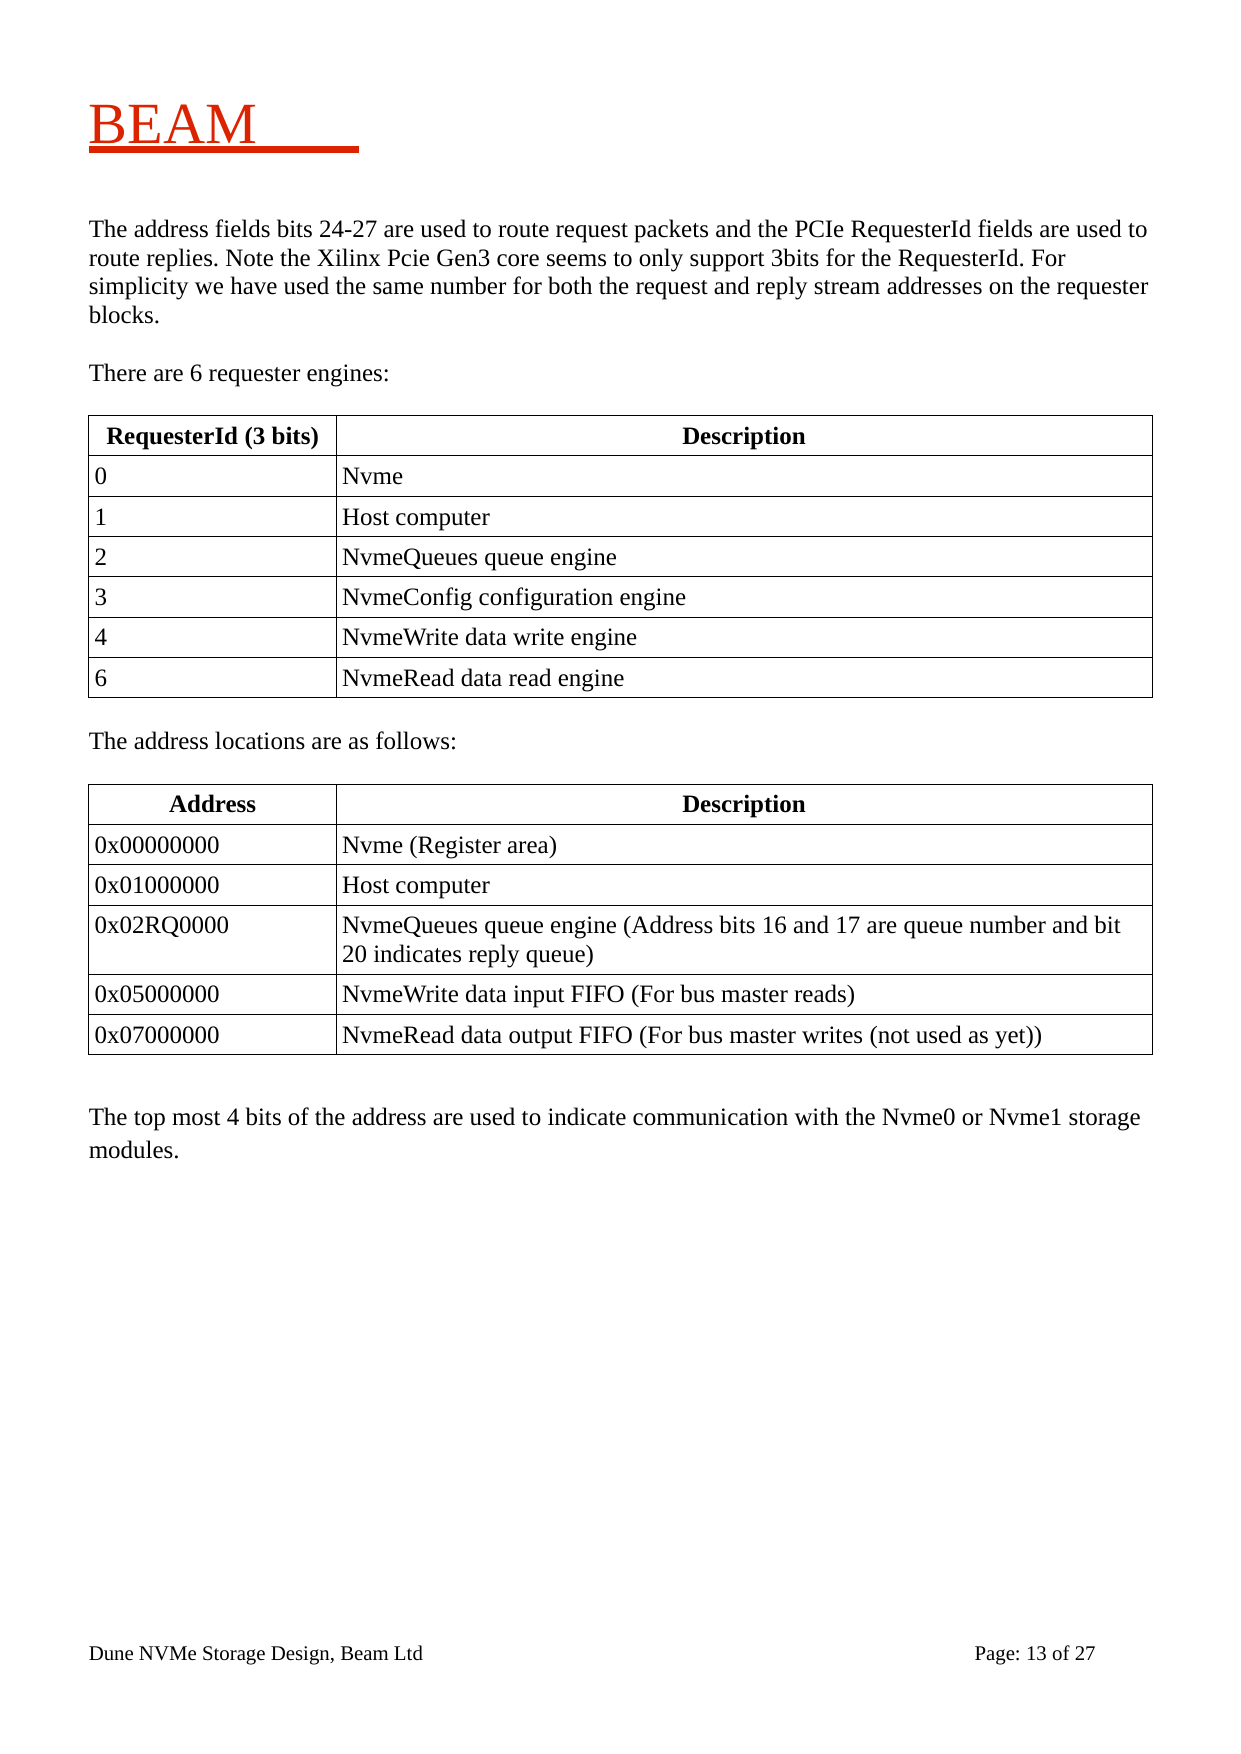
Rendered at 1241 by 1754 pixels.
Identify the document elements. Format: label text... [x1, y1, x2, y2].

table_cell 0x01000000 [89, 865, 336, 904]
table_cell 2 [89, 537, 336, 576]
table_header Description [337, 785, 1152, 824]
table_cell Host computer [337, 497, 1152, 536]
table_cell NvmeQueues queue engine (Address bits 16 and 17 are queue number and bit 20 indicates reply queue) [337, 906, 1152, 974]
table_cell NvmeRead data output FIFO (For bus master writes (not used as yet)) [337, 1015, 1152, 1054]
table_cell 0x07000000 [89, 1015, 336, 1054]
table_header RequesterId (3 bits) [89, 416, 336, 455]
text The address locations are as follows: [88, 726, 1152, 755]
table_cell 0x05000000 [89, 975, 336, 1014]
table_cell Host computer [337, 865, 1152, 904]
table_cell 0 [89, 456, 336, 496]
table_cell 0x02RQ0000 [89, 906, 336, 974]
table_cell NvmeWrite data write engine [337, 618, 1152, 657]
table_cell Nvme [337, 456, 1152, 496]
table_header Description [337, 416, 1152, 455]
table_cell Nvme (Register area) [337, 825, 1152, 864]
table_cell 1 [89, 497, 336, 536]
table_cell 3 [89, 577, 336, 617]
text There are 6 requester engines: [88, 358, 1152, 386]
text The address fields bits 24-27 are used to route request packets and the PCIe RequesterId fields are used to route replies. Note the Xilinx Pcie Gen3 core seems to only support 3bits for the RequesterId. For simplicity we have used the same number for both the request and reply stream addresses on the requester blocks. [88, 214, 1152, 329]
table_cell 0x00000000 [89, 825, 336, 864]
text The top most 4 bits of the address are used to indicate communication with the Nvme0 or Nvme1 storage modules. [88, 1102, 1152, 1164]
table_cell NvmeRead data read engine [337, 658, 1152, 697]
table_cell 4 [89, 618, 336, 657]
table_cell 6 [89, 658, 336, 697]
table_cell NvmeQueues queue engine [337, 537, 1152, 576]
table_cell NvmeConfig configuration engine [337, 577, 1152, 617]
table_cell NvmeWrite data input FIFO (For bus master reads) [337, 975, 1152, 1014]
table_header Address [89, 785, 336, 824]
